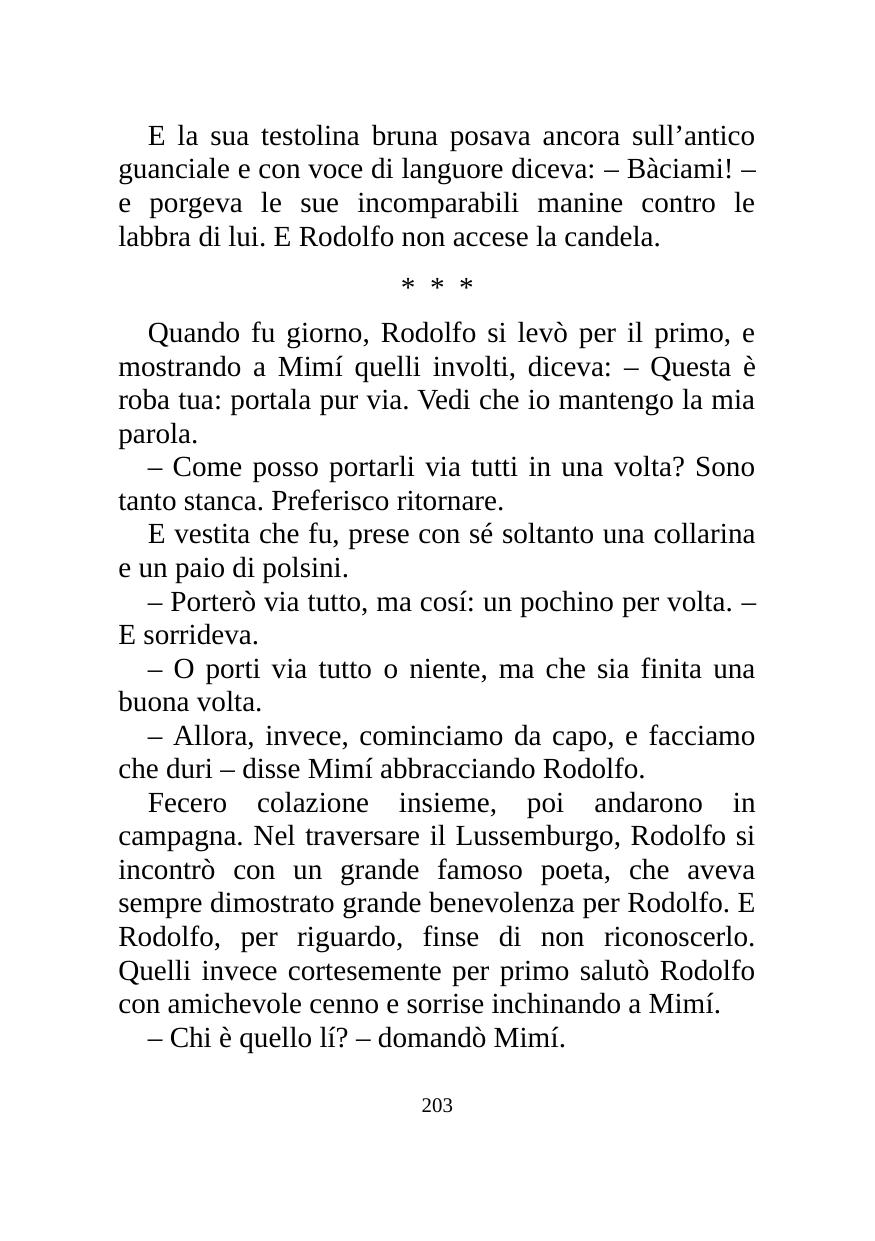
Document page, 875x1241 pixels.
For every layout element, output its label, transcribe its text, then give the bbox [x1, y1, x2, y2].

text * * * [118, 270, 756, 303]
text ‒ Allora, invece, cominciamo da capo, e facciamo che duri ‒ disse Mimí abbracciando Rodolfo. [118, 718, 756, 785]
text ‒ Come posso portarli via tutti in una volta? Sono tanto stanca. Preferisco ritornare. [118, 449, 756, 517]
text E vestita che fu, prese con sé soltanto una collarina e un paio di polsini. [118, 517, 756, 584]
text ‒ Porterò via tutto, ma cosí: un pochino per volta. ‒ E sorrideva. [118, 584, 756, 651]
text ‒ Chi è quello lí? ‒ domandò Mimí. [118, 1020, 756, 1053]
text ‒ O porti via tutto o niente, ma che sia finita una buona volta. [118, 651, 756, 718]
text Quando fu giorno, Rodolfo si levò per il primo, e mostrando a Mimí quelli involti, diceva: ‒ Questa è roba tua: portala pur via. Vedi che io mantengo la mia parola. [118, 315, 756, 449]
text E la sua testolina bruna posava ancora sull’antico guanciale e con voce di languore diceva: ‒ Bàciami! ‒ e porgeva le sue incomparabili manine contro le labbra di lui. E Rodolfo non accese la candela. [118, 118, 756, 252]
text Fecero colazione insieme, poi andarono in campagna. Nel traversare il Lussemburgo, Rodolfo si incontrò con un grande famoso poeta, che aveva sempre dimostrato grande benevolenza per Rodolfo. E Rodolfo, per riguardo, finse di non riconoscerlo. Quelli invece cortesemente per primo salutò Rodolfo con amichevole cenno e sorrise inchinando a Mimí. [118, 785, 756, 1020]
